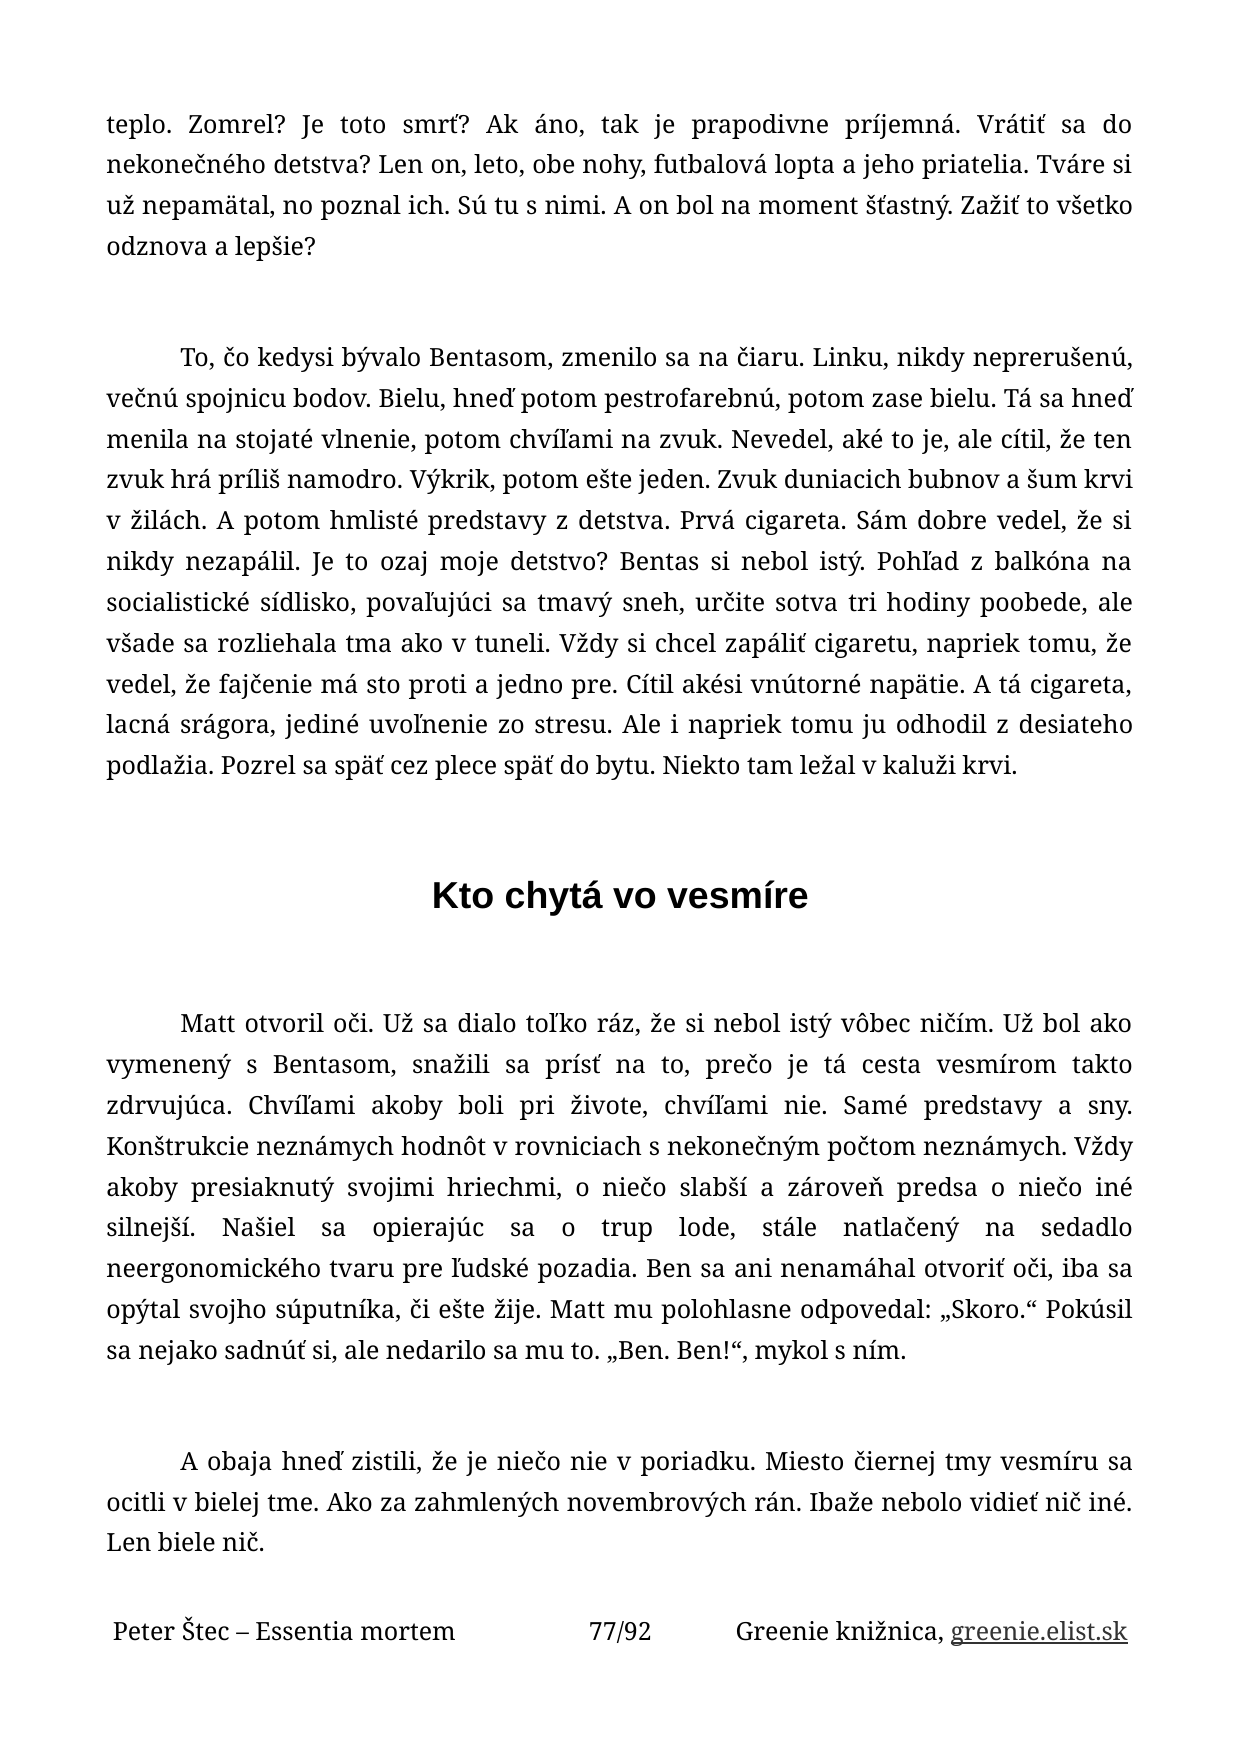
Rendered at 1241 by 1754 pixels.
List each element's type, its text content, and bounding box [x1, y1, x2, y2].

text Matt otvoril oči. Už sa dialo toľko ráz, že si nebol istý vôbec ničím. Už bol ako vymenený s Bentasom, snažili sa prísť na to, prečo je tá cesta vesmírom takto zdrvujúca. Chvíľami akoby boli pri živote, chvíľami nie. Samé predstavy a sny. Konštrukcie neznámych hodnôt v rovniciach s nekonečným počtom neznámych. Vždy akoby presiaknutý svojimi hriechmi, o niečo slabší a zároveň predsa o niečo iné silnejší. Našiel sa opierajúc sa o trup lode, stále natlačený na sedadlo neergonomického tvaru pre ľudské pozadia. Ben sa ani nenamáhal otvoriť oči, iba sa opýtal svojho súputníka, či ešte žije. Matt mu polohlasne odpovedal: „Skoro.“ Pokúsil sa nejako sadnúť si, ale nedarilo sa mu to. „Ben. Ben!“, mykol s ním. [106, 1006, 1134, 1367]
text teplo. Zomrel? Je toto smrť? Ak áno, tak je prapodivne príjemná. Vrátiť sa do nekonečného detstva? Len on, leto, obe nohy, futbalová lopta a jeho priatelia. Tváre si už nepamätal, no poznal ich. Sú tu s nimi. A on bol na moment šťastný. Zažiť to všetko odznova a lepšie? [106, 106, 1134, 263]
text To, čo kedysi bývalo Bentasom, zmenilo sa na čiaru. Linku, nikdy neprerušenú, večnú spojnicu bodov. Bielu, hneď potom pestrofarebnú, potom zase bielu. Tá sa hneď menila na stojaté vlnenie, potom chvíľami na zvuk. Nevedel, aké to je, ale cítil, že ten zvuk hrá príliš namodro. Výkrik, potom ešte jeden. Zvuk duniacich bubnov a šum krvi v žilách. A potom hmlisté predstavy z detstva. Prvá cigareta. Sám dobre vedel, že si nikdy nezapálil. Je to ozaj moje detstvo? Bentas si nebol istý. Pohľad z balkóna na socialistické sídlisko, povaľujúci sa tmavý sneh, určite sotva tri hodiny poobede, ale všade sa rozliehala tma ako v tuneli. Vždy si chcel zapáliť cigaretu, napriek tomu, že vedel, že fajčenie má sto proti a jedno pre. Cítil akési vnútorné napätie. A tá cigareta, lacná srágora, jediné uvoľnenie zo stresu. Ale i napriek tomu ju odhodil z desiateho podlažia. Pozrel sa späť cez plece späť do bytu. Niekto tam ležal v kaluži krvi. [106, 339, 1134, 782]
text A obaja hneď zistili, že je niečo nie v poriadku. Miesto čiernej tmy vesmíru sa ocitli v bielej tme. Ako za zahmlených novembrových rán. Ibaže nebolo vidieť nič iné. Len biele nič. [106, 1443, 1134, 1559]
subtitle Kto chytá vo vesmíre [106, 873, 1134, 916]
